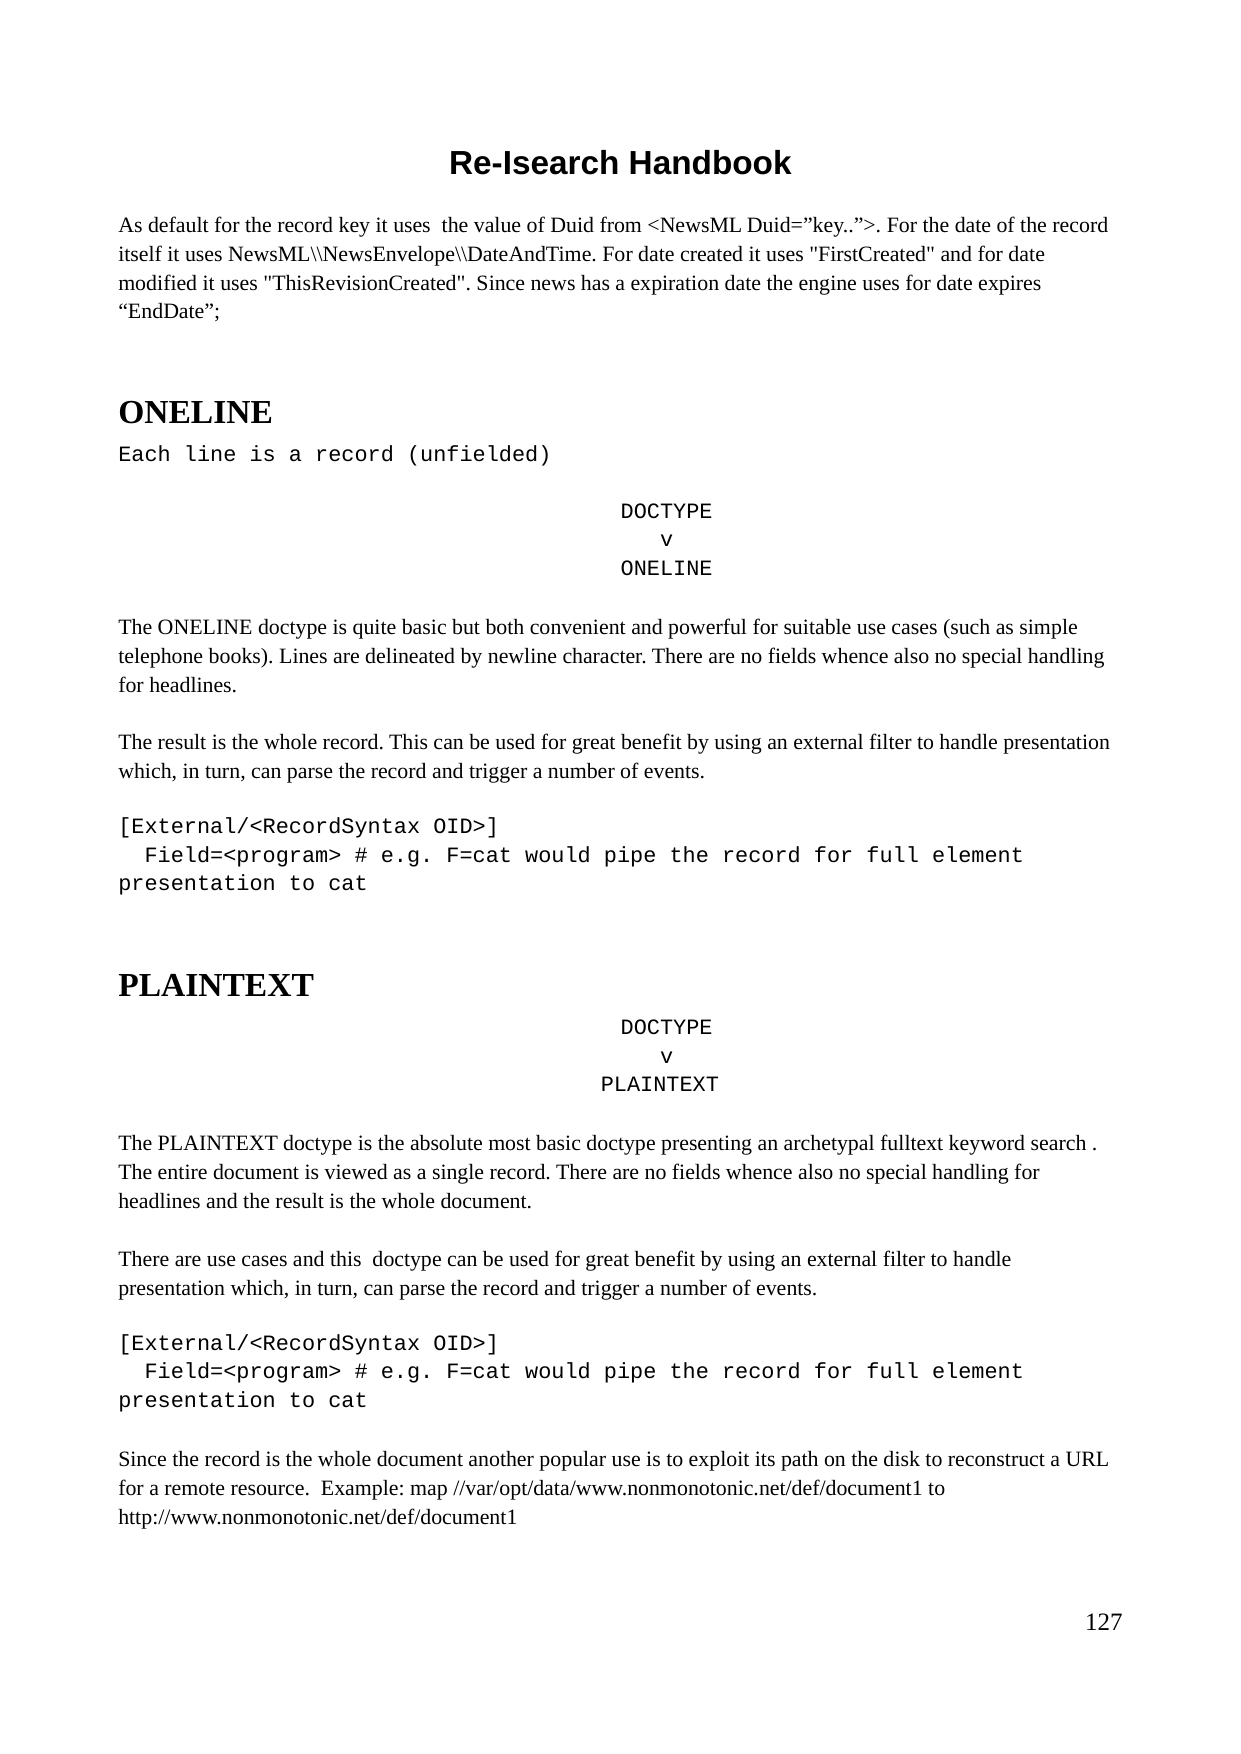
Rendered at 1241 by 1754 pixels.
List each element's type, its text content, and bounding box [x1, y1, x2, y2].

text [External/<RecordSyntax OID>] [118, 1332, 1122, 1357]
text The PLAINTEXT doctype is the absolute most basic doctype presenting an archetypal fulltext keyword search . The entire document is viewed as a single record. There are no fields whence also no special handling for headlines and the result is the whole document. [118, 1130, 1122, 1213]
text ONELINE [118, 557, 1122, 582]
text There are use cases and this doctype can be used for great benefit by using an external filter to handle presentation which, in turn, can parse the record and trigger a number of events. [118, 1246, 1122, 1300]
text Since the record is the whole document another popular use is to exploit its path on the disk to reconstruct a URL for a remote resource. Example: map //var/opt/data/www.nonmonotonic.net/def/document1 to http://www.nonmonotonic.net/def/document1 [118, 1446, 1122, 1529]
text Field=<program> # e.g. F=cat would pipe the record for full element presentation to cat [118, 844, 1122, 897]
text v [118, 1045, 1122, 1070]
subtitle ONELINE [118, 392, 1122, 430]
subtitle PLAINTEXT [118, 965, 1122, 1004]
text PLAINTEXT [118, 1073, 1122, 1098]
text Each line is a record (unfielded) [118, 443, 1122, 468]
text DOCTYPE [118, 500, 1122, 525]
text The result is the whole record. This can be used for great benefit by using an external filter to handle presentation which, in turn, can parse the record and trigger a number of events. [118, 729, 1122, 783]
text DOCTYPE [118, 1016, 1122, 1041]
text The ONELINE doctype is quite basic but both convenient and powerful for suitable use cases (such as simple telephone books). Lines are delineated by newline character. There are no fields whence also no special handling for headlines. [118, 614, 1122, 697]
text [External/<RecordSyntax OID>] [118, 816, 1122, 840]
text Field=<program> # e.g. F=cat would pipe the record for full element presentation to cat [118, 1361, 1122, 1414]
text v [118, 528, 1122, 553]
text As default for the record key it uses the value of Duid from <NewsML Duid=”key..”>. For the date of the record itself it uses NewsML\\NewsEnvelope\\DateAndTime. For date created it uses "FirstCreated" and for date modified it uses "ThisRevisionCreated". Since news has a expiration date the engine uses for date expires “EndDate”; [118, 212, 1122, 324]
